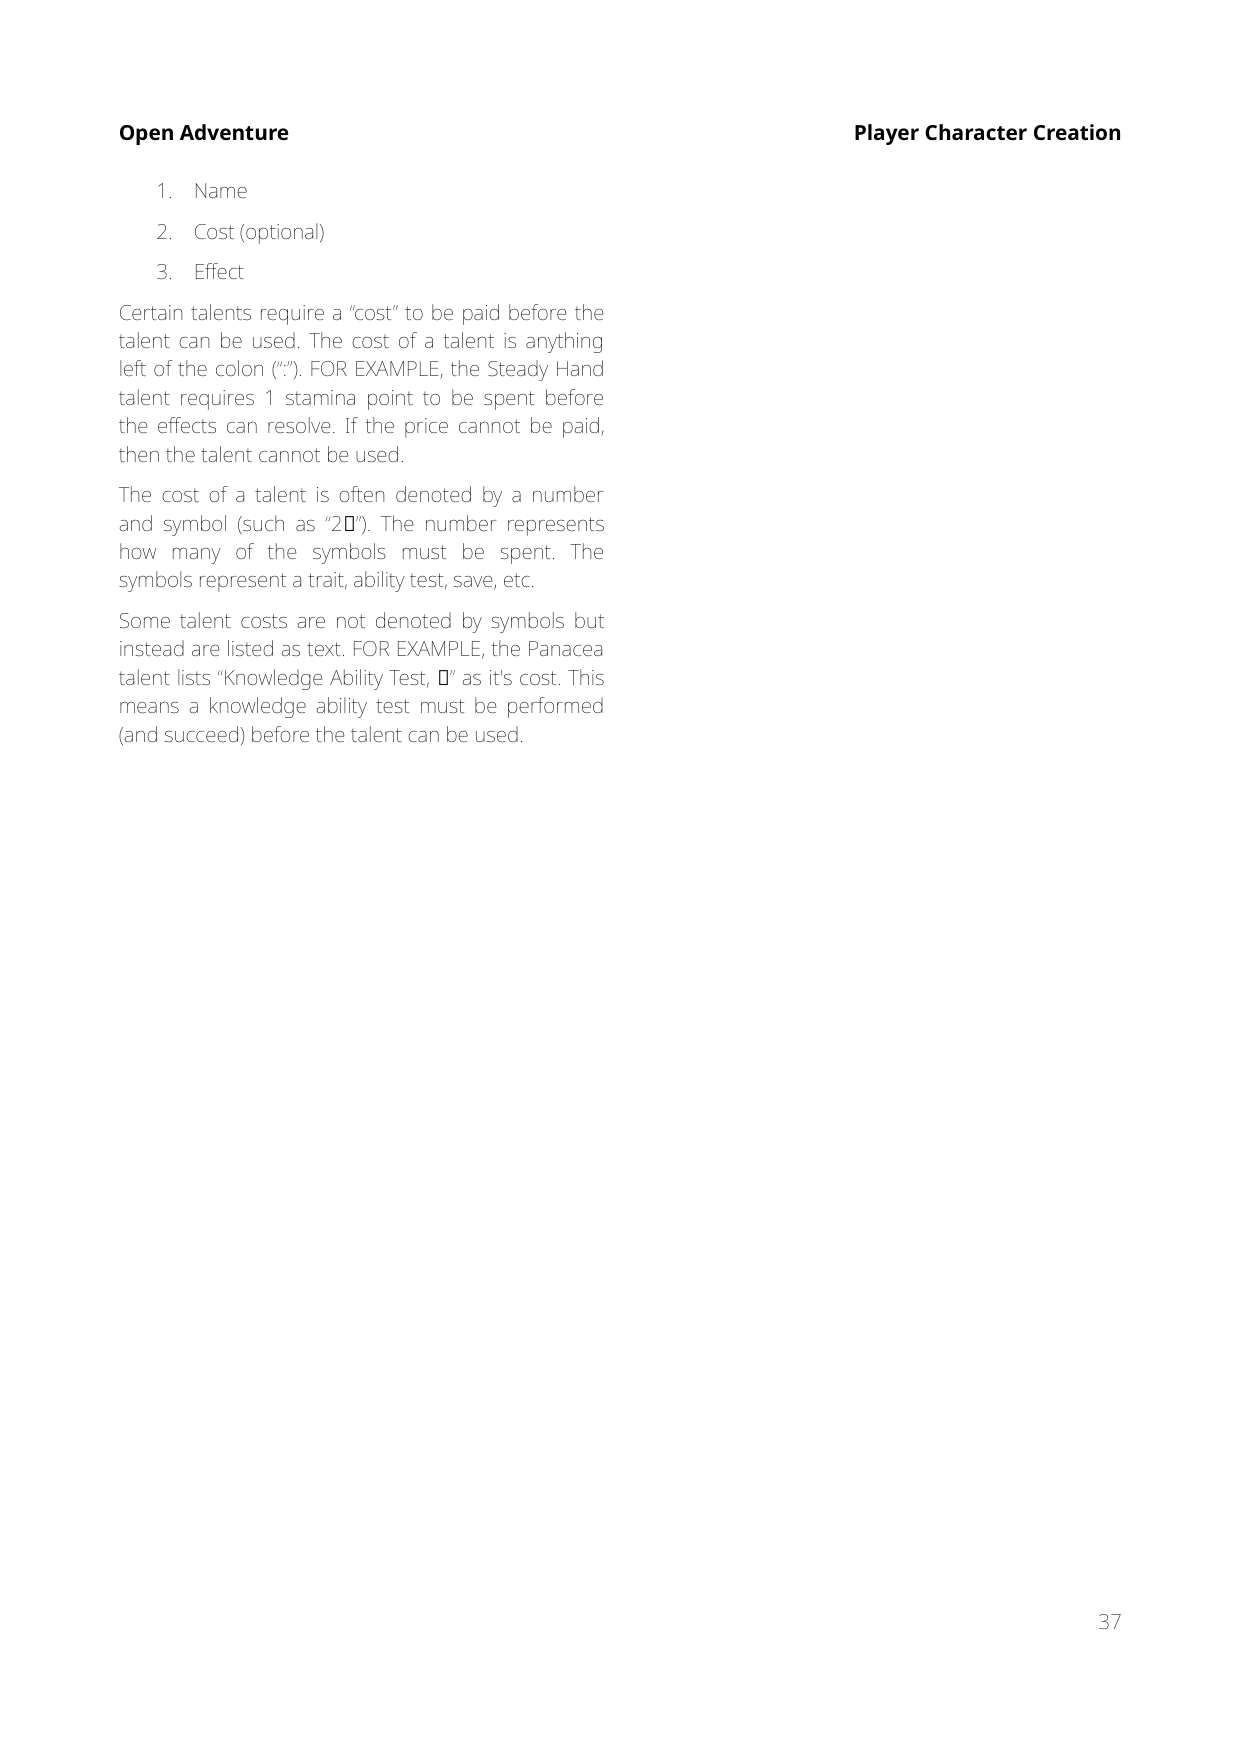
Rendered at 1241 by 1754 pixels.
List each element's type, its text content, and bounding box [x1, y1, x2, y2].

list Effect [156, 257, 605, 286]
list Name [156, 176, 605, 205]
text The cost of a talent is often denoted by a number and symbol (such as “2”). The number represents how many of the symbols must be spent. The symbols represent a trait, ability test, save, etc. [118, 480, 605, 594]
text Certain talents require a “cost” to be paid before the talent can be used. The cost of a talent is anything left of the colon (“:”). FOR EXAMPLE, the Steady Hand talent requires 1 stamina point to be spent before the effects can resolve. If the price cannot be paid, then the talent cannot be used. [118, 298, 605, 468]
text Some talent costs are not denoted by symbols but instead are listed as text. FOR EXAMPLE, the Panacea talent lists “Knowledge Ability Test, ” as it's cost. This means a knowledge ability test must be performed (and succeed) before the talent can be used. [118, 606, 605, 748]
list Cost (optional) [156, 217, 605, 245]
